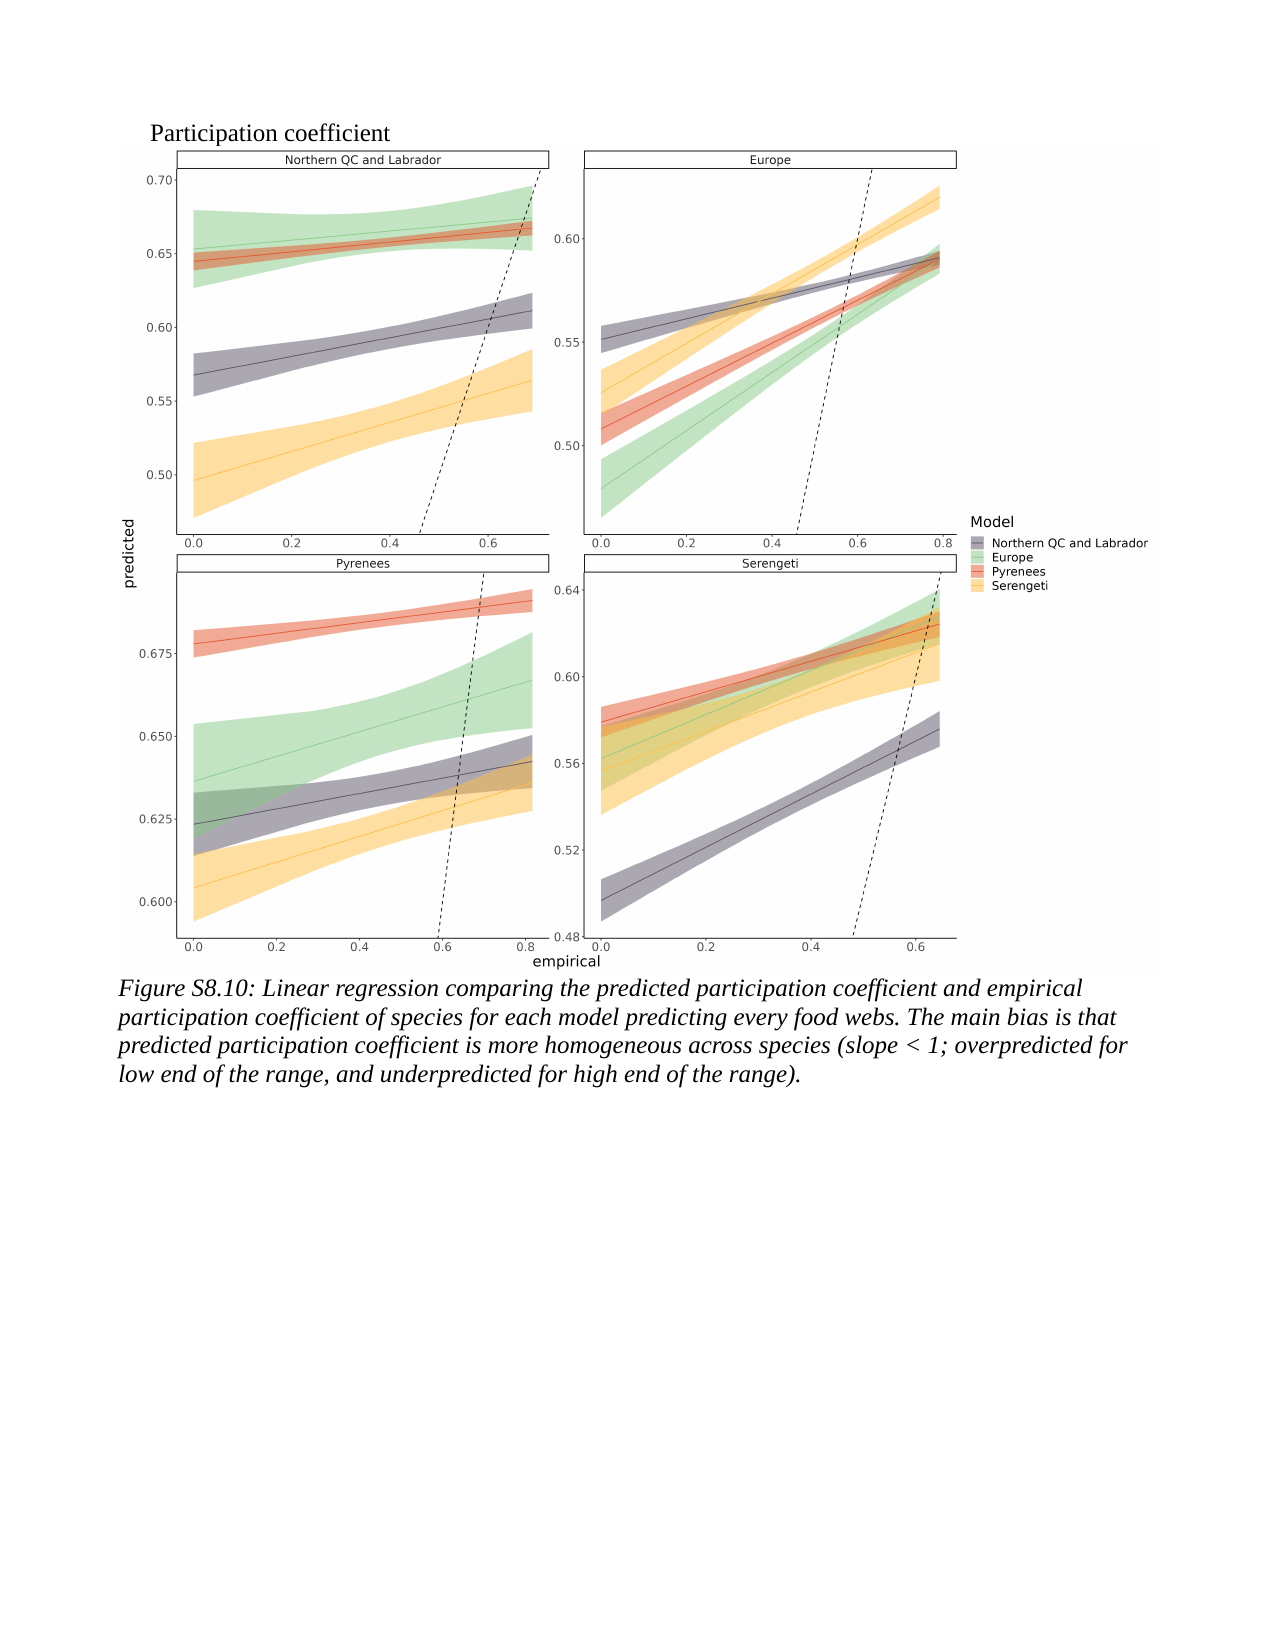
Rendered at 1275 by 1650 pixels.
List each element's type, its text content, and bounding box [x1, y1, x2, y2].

text Figure S8.10: Linear regression comparing the predicted participation coefficient and empirical participation coefficient of species for each model predicting every food webs. The main bias is that predicted participation coefficient is more homogeneous across species (slope < 1; overpredicted for low end of the range, and underpredicted for high end of the range). [118, 974, 1157, 1088]
picture [118, 146, 1157, 974]
text Participation coefficient [150, 118, 1125, 146]
